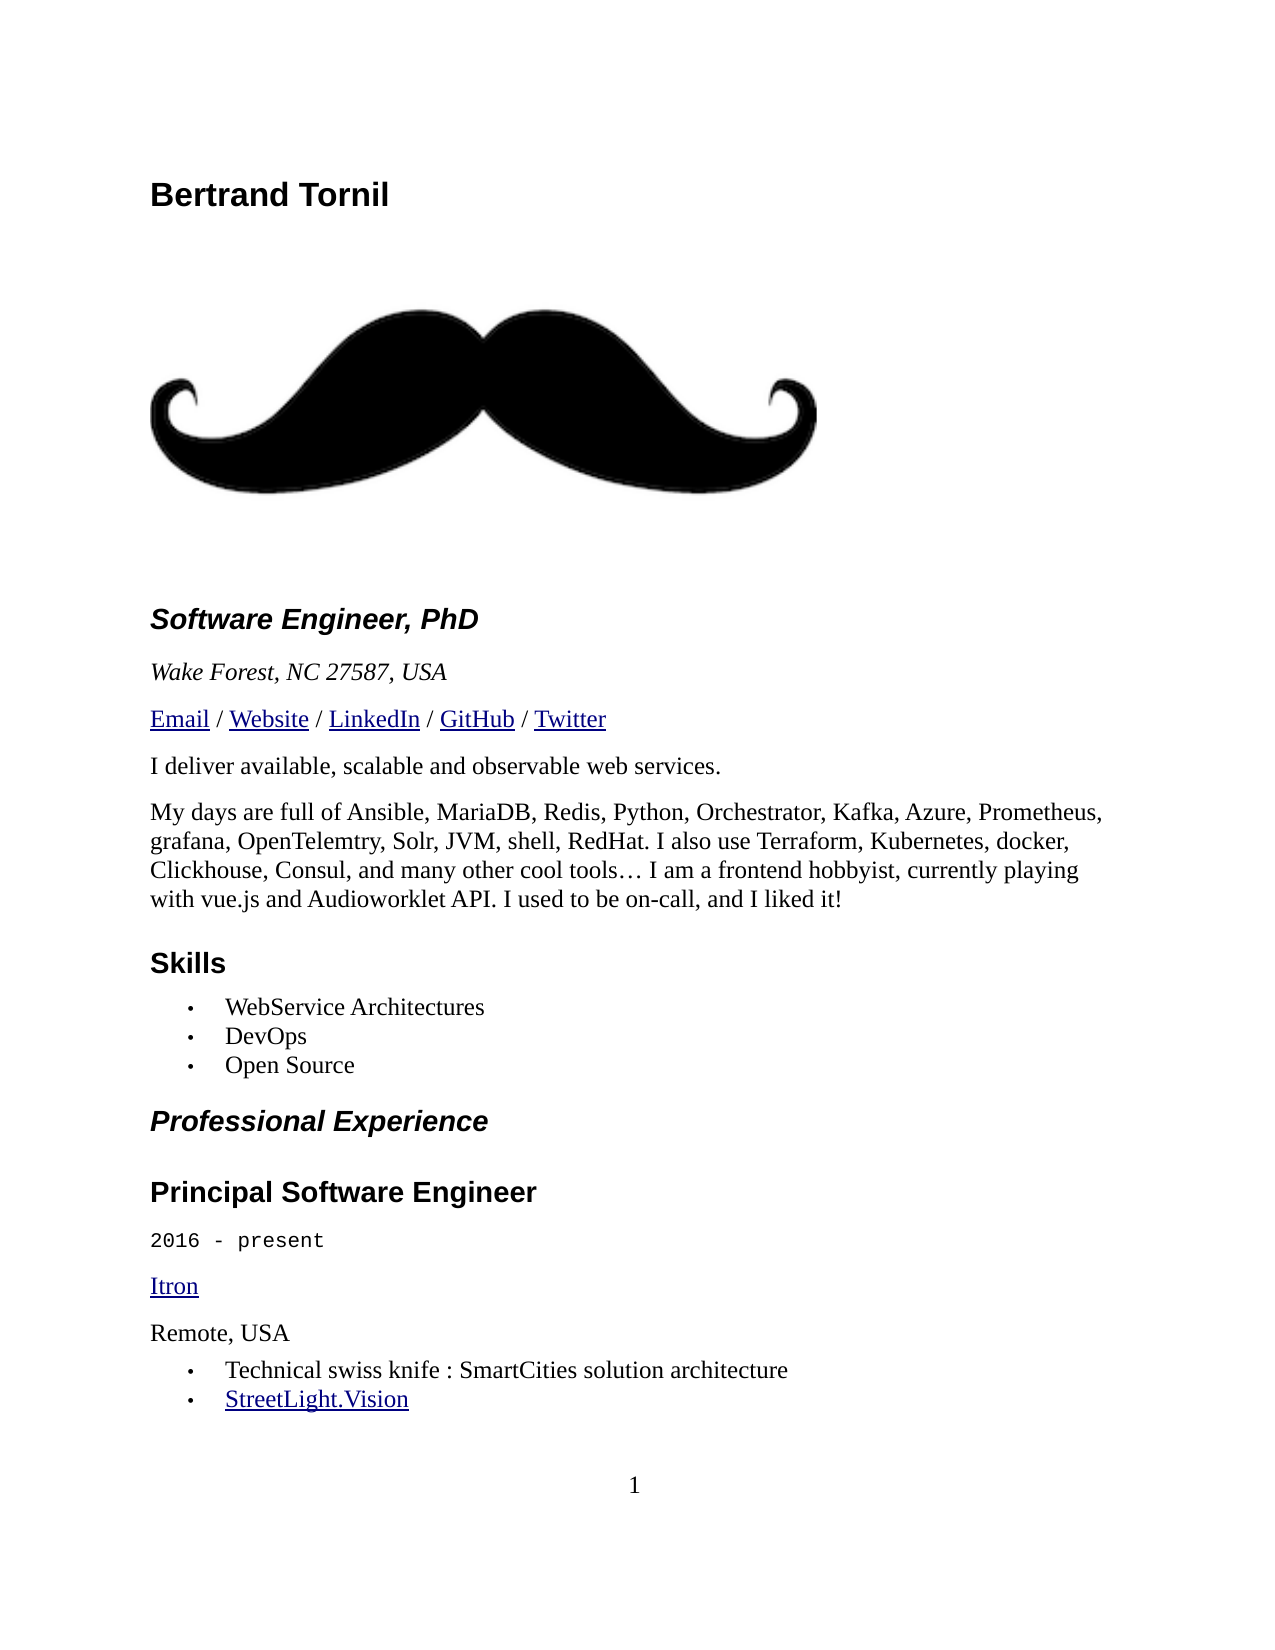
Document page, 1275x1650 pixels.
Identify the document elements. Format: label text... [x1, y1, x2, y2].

list DevOps [187, 1021, 1125, 1050]
list StreetLight.Vision [187, 1384, 1125, 1413]
subtitle Skills [150, 946, 1125, 980]
list Technical swiss knife : SmartCities solution architecture [187, 1356, 1125, 1384]
text Email / Website / LinkedIn / GitHub / Twitter [150, 704, 1125, 733]
picture [150, 235, 817, 569]
list WebService Architectures [187, 992, 1125, 1021]
text 2016 - present [150, 1230, 1125, 1253]
text I deliver available, scalable and observable web services. [150, 751, 1125, 779]
text My days are full of Ansible, MariaDB, Redis, Python, Orchestrator, Kafka, Azure, Prometheus, grafana, OpenTelemtry, Solr, JVM, shell, RedHat. I also use Terraform, Kubernetes, docker, Clickhouse, Consul, and many other cool tools… I am a frontend hobbyist, currently playing with vue.js and Audioworklet API. I used to be on-call, and I liked it! [150, 797, 1125, 912]
subtitle Principal Software Engineer [150, 1175, 1125, 1208]
subtitle Bertrand Tornil [150, 175, 1125, 214]
text Wake Forest, NC 27587, USA [150, 657, 1125, 686]
subtitle Professional Experience [150, 1104, 1125, 1137]
text Itron [150, 1271, 1125, 1300]
subtitle Software Engineer, PhD [150, 602, 1125, 636]
text Remote, USA [150, 1318, 1125, 1347]
list Open Source [187, 1050, 1125, 1079]
